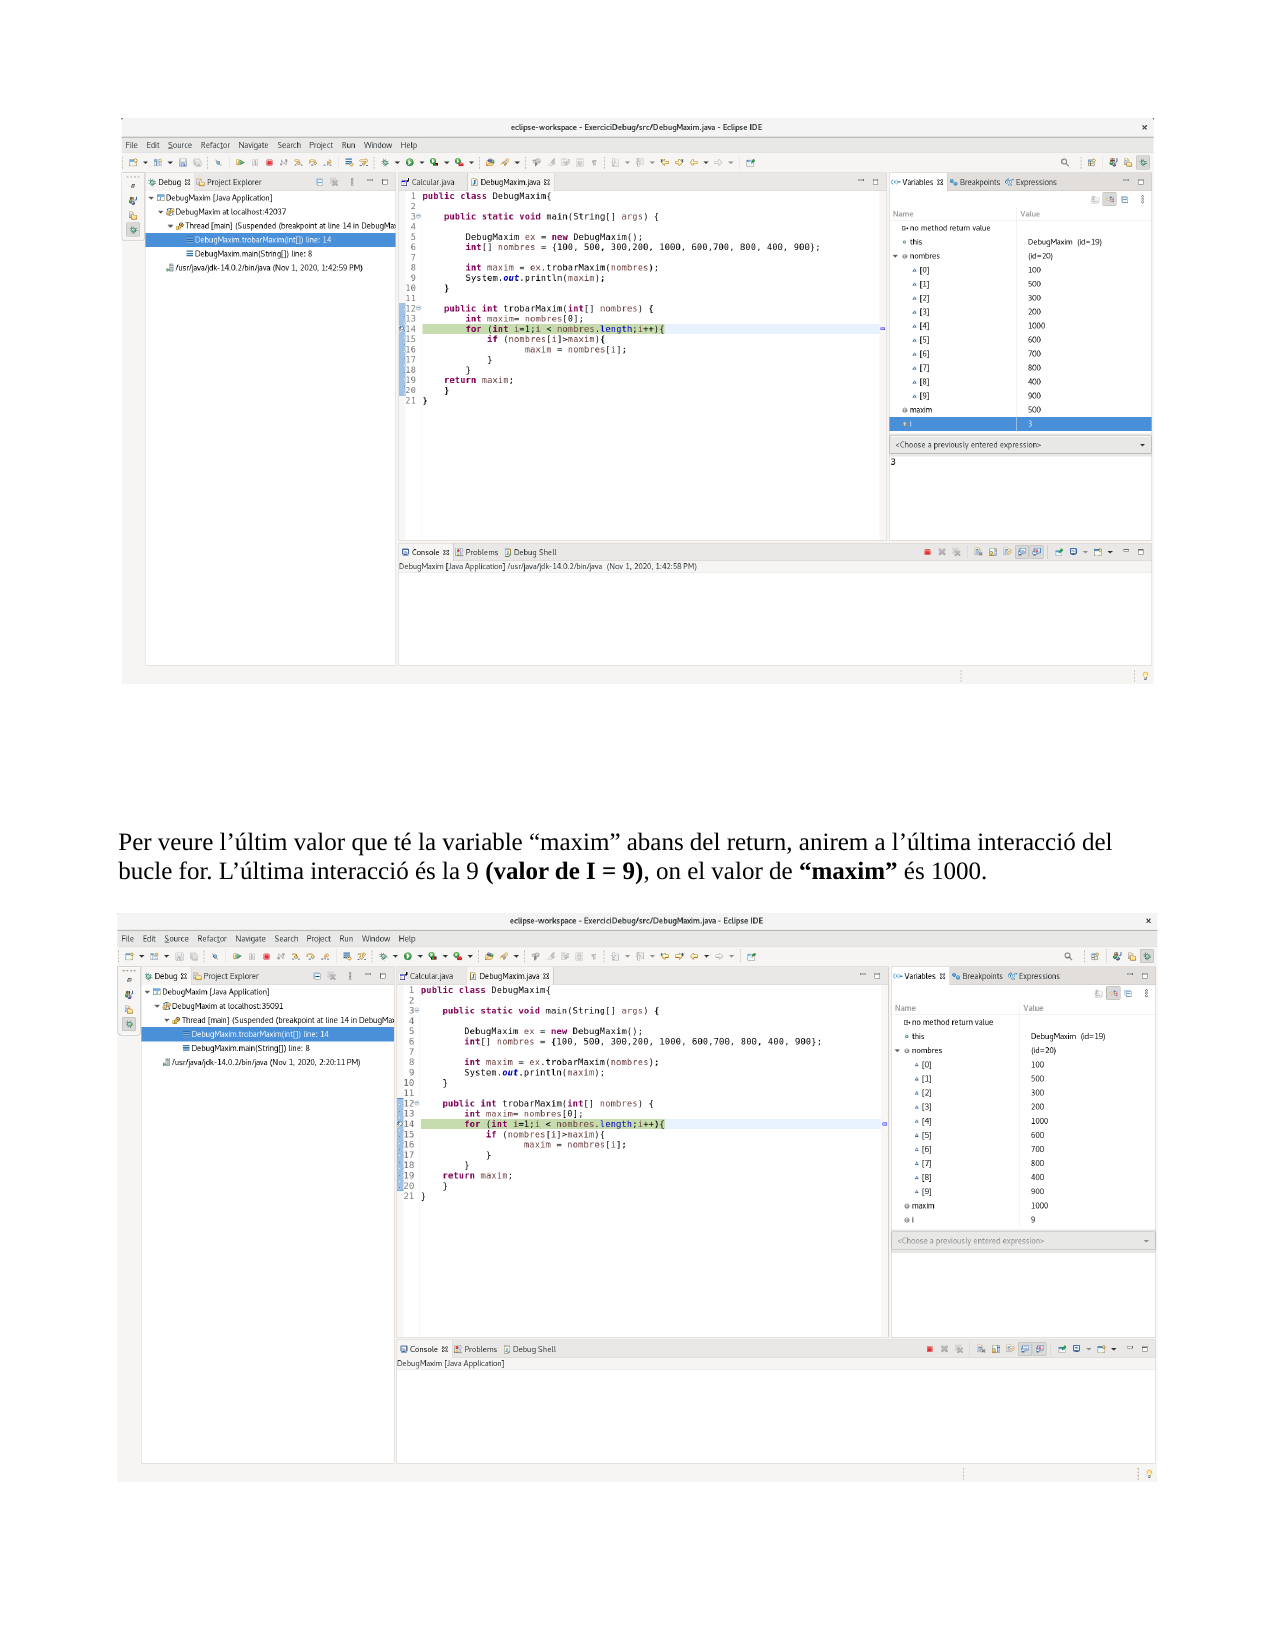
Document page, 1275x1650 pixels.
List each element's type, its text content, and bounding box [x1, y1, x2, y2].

picture [117, 913, 1158, 1482]
picture [121, 118, 1154, 684]
text Per veure l’últim valor que té la variable “maxim” abans del return, anirem a l’última interacció del bucle for. L’última interacció és la 9 (valor de I = 9), on el valor de “maxim” és 1000. [118, 827, 1157, 885]
